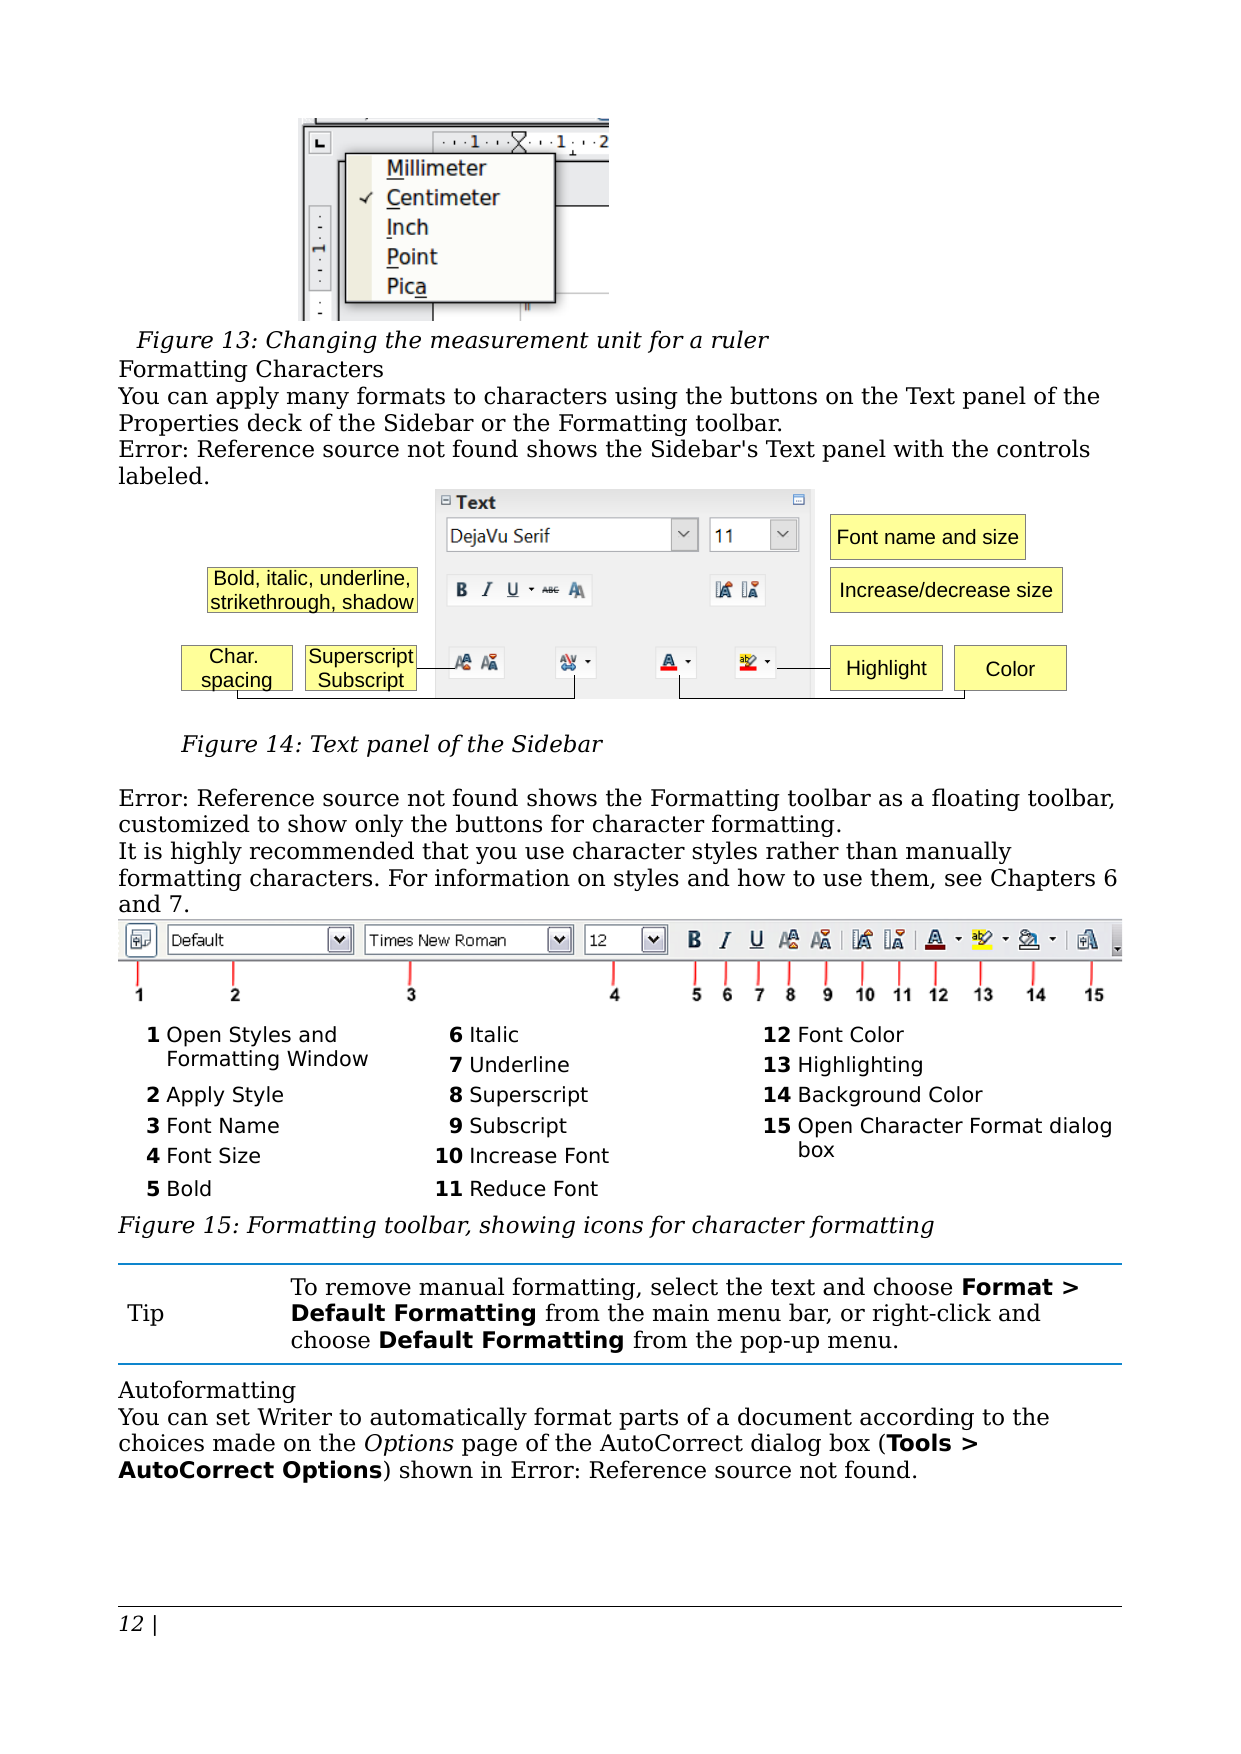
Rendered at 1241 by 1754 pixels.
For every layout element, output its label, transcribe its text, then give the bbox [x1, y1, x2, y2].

text You can apply many formats to characters using the buttons on the Text panel of the Properties deck of the Sidebar or the Formatting toolbar. [118, 383, 1122, 437]
table_cell Highlighting [794, 1050, 1122, 1080]
table_cell Font Name [163, 1111, 424, 1141]
table_cell 11 [425, 1174, 466, 1206]
table_cell 10 [425, 1141, 466, 1174]
table_cell [744, 1174, 794, 1206]
picture [435, 489, 815, 699]
table_cell 13 [744, 1050, 794, 1080]
table_cell 3 [120, 1111, 163, 1141]
picture [298, 118, 609, 321]
table_header 12 [744, 1020, 794, 1050]
table_cell Reduce Font [466, 1174, 744, 1206]
text Autoformatting [118, 1377, 1122, 1404]
table_cell [744, 1141, 794, 1174]
table_cell Font Size [163, 1141, 424, 1174]
table_header 1 [120, 1020, 163, 1050]
table_cell 5 [120, 1174, 163, 1206]
table_cell 7 [425, 1050, 466, 1080]
table_cell 14 [744, 1080, 794, 1111]
table_cell [794, 1174, 1122, 1206]
table_header To remove manual formatting, select the text and choose Format > Default Formatting from the main menu bar, or right-click and choose Default Formatting from the pop-up menu. [281, 1265, 1122, 1363]
table_cell [120, 1050, 163, 1080]
table_cell Background Color [794, 1080, 1122, 1111]
text It is highly recommended that you use character styles rather than manually formatting characters. For information on styles and how to use them, see Chapters 6 and 7. [118, 838, 1122, 918]
table_cell 8 [425, 1080, 466, 1111]
text Figure 14: Text panel of the Sidebar [181, 732, 1066, 758]
table_cell 15 [744, 1111, 794, 1141]
table_header Italic [466, 1020, 744, 1050]
text Formatting Characters [118, 357, 1122, 383]
table_header 6 [425, 1020, 466, 1050]
picture [118, 918, 1123, 1014]
table_cell Superscript [466, 1080, 744, 1111]
table_header Font Color [794, 1020, 1122, 1050]
text Error: Reference source not found shows the Formatting toolbar as a floating toolbar, customized to show only the buttons for character formatting. [118, 785, 1122, 838]
table_cell Increase Font [466, 1141, 744, 1174]
text Figure 15: Formatting toolbar, showing icons for character formatting [118, 1212, 1122, 1239]
table_cell 4 [120, 1141, 163, 1174]
table_cell Subscript [466, 1111, 744, 1141]
table_cell Underline [466, 1050, 744, 1080]
table_header Open Styles and Formatting Window [163, 1020, 424, 1080]
table_cell 2 [120, 1080, 163, 1111]
table_header Tip [118, 1265, 281, 1363]
text Error: Reference source not found shows the Sidebar's Text panel with the controls labeled. [118, 437, 1122, 490]
table_cell Apply Style [163, 1080, 424, 1111]
table_cell 9 [425, 1111, 466, 1141]
text Figure 13: Changing the measurement unit for a ruler [118, 327, 789, 354]
table_cell Bold [163, 1174, 424, 1206]
text You can set Writer to automatically format parts of a document according to the choices made on the Options page of the AutoCorrect dialog box (Tools > AutoCorrect Options) shown in Error: Reference source not found. [118, 1404, 1122, 1484]
table_cell Open Character Format dialog box [794, 1111, 1122, 1174]
